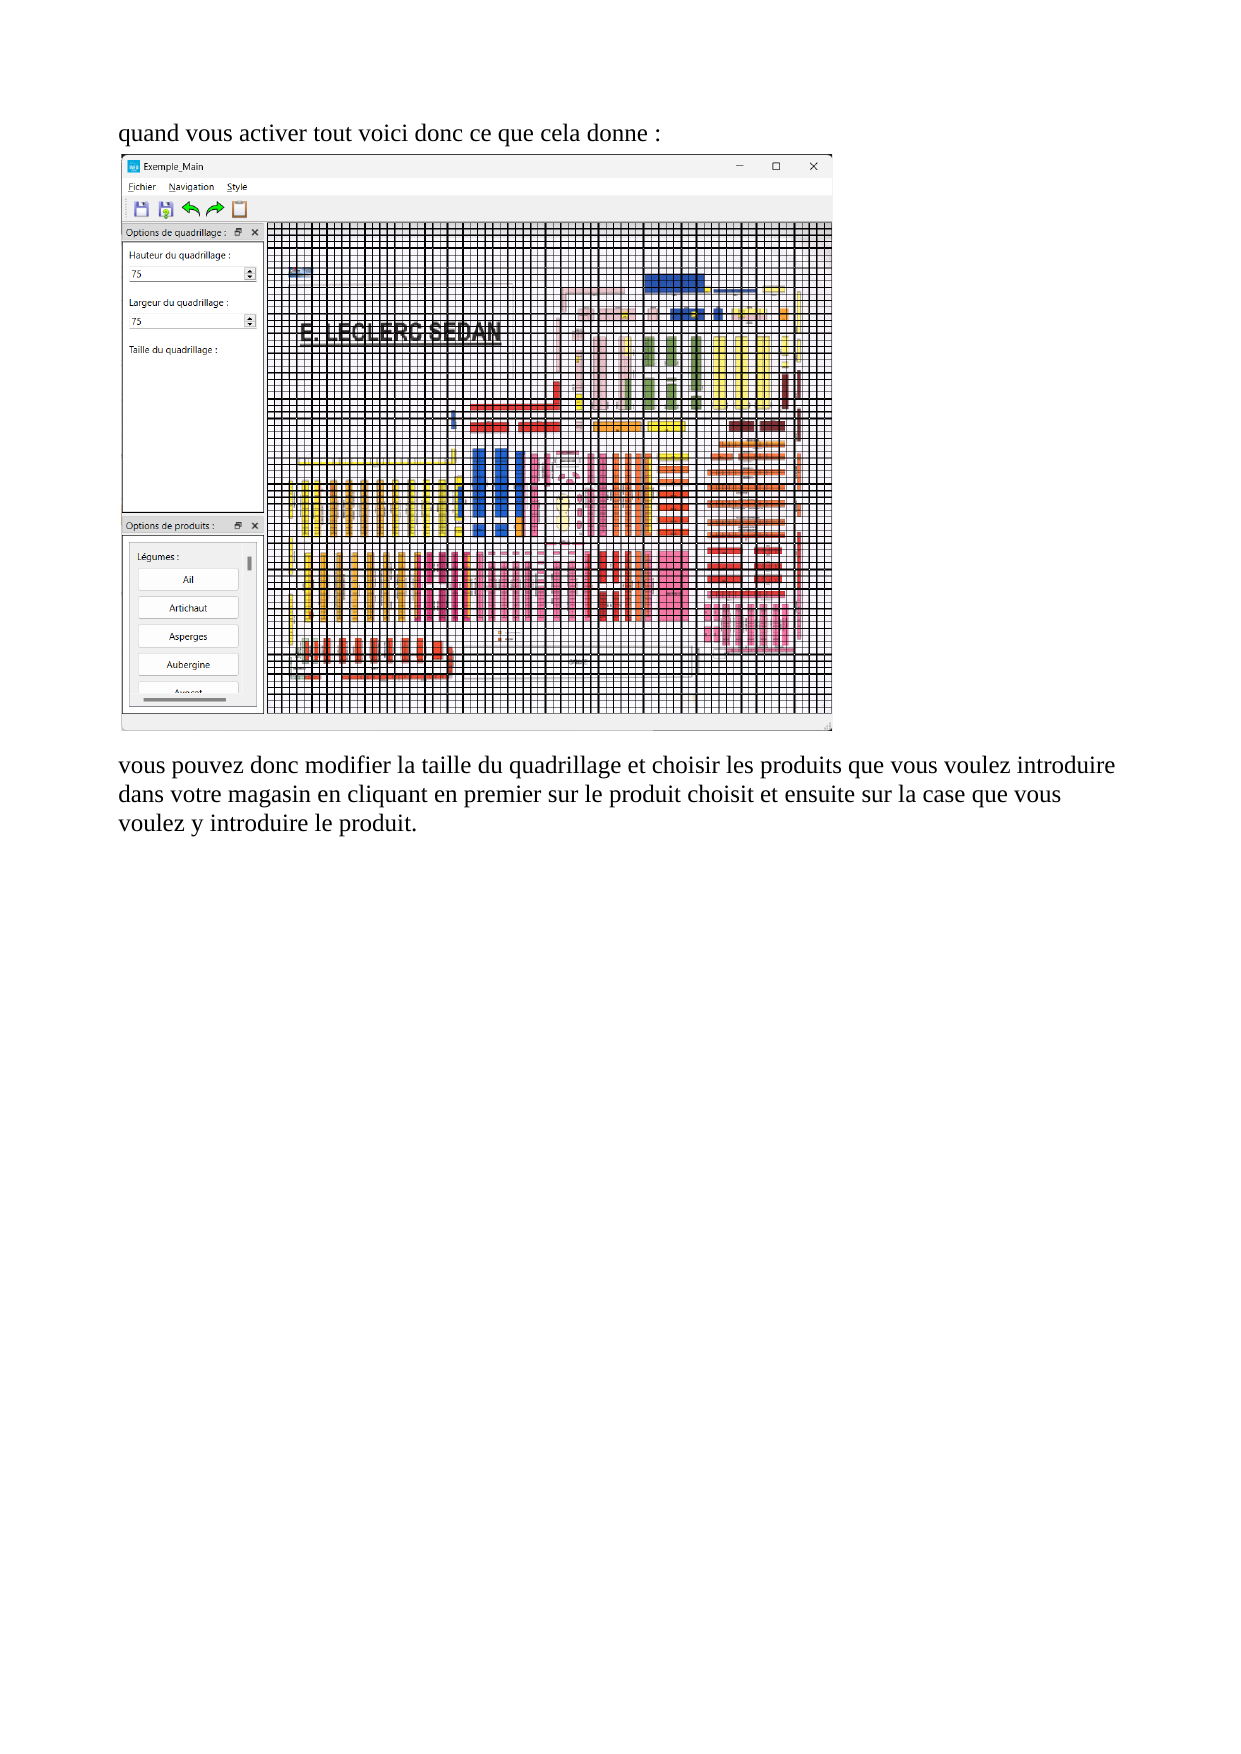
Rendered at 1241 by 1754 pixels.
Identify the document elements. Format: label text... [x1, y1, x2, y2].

text quand vous activer tout voici donc ce que cela donne : [118, 118, 1122, 147]
picture [121, 154, 833, 731]
text vous pouvez donc modifier la taille du quadrillage et choisir les produits que vous voulez introduire dans votre magasin en cliquant en premier sur le produit choisit et ensuite sur la case que vous voulez y introduire le produit. [118, 751, 1122, 837]
